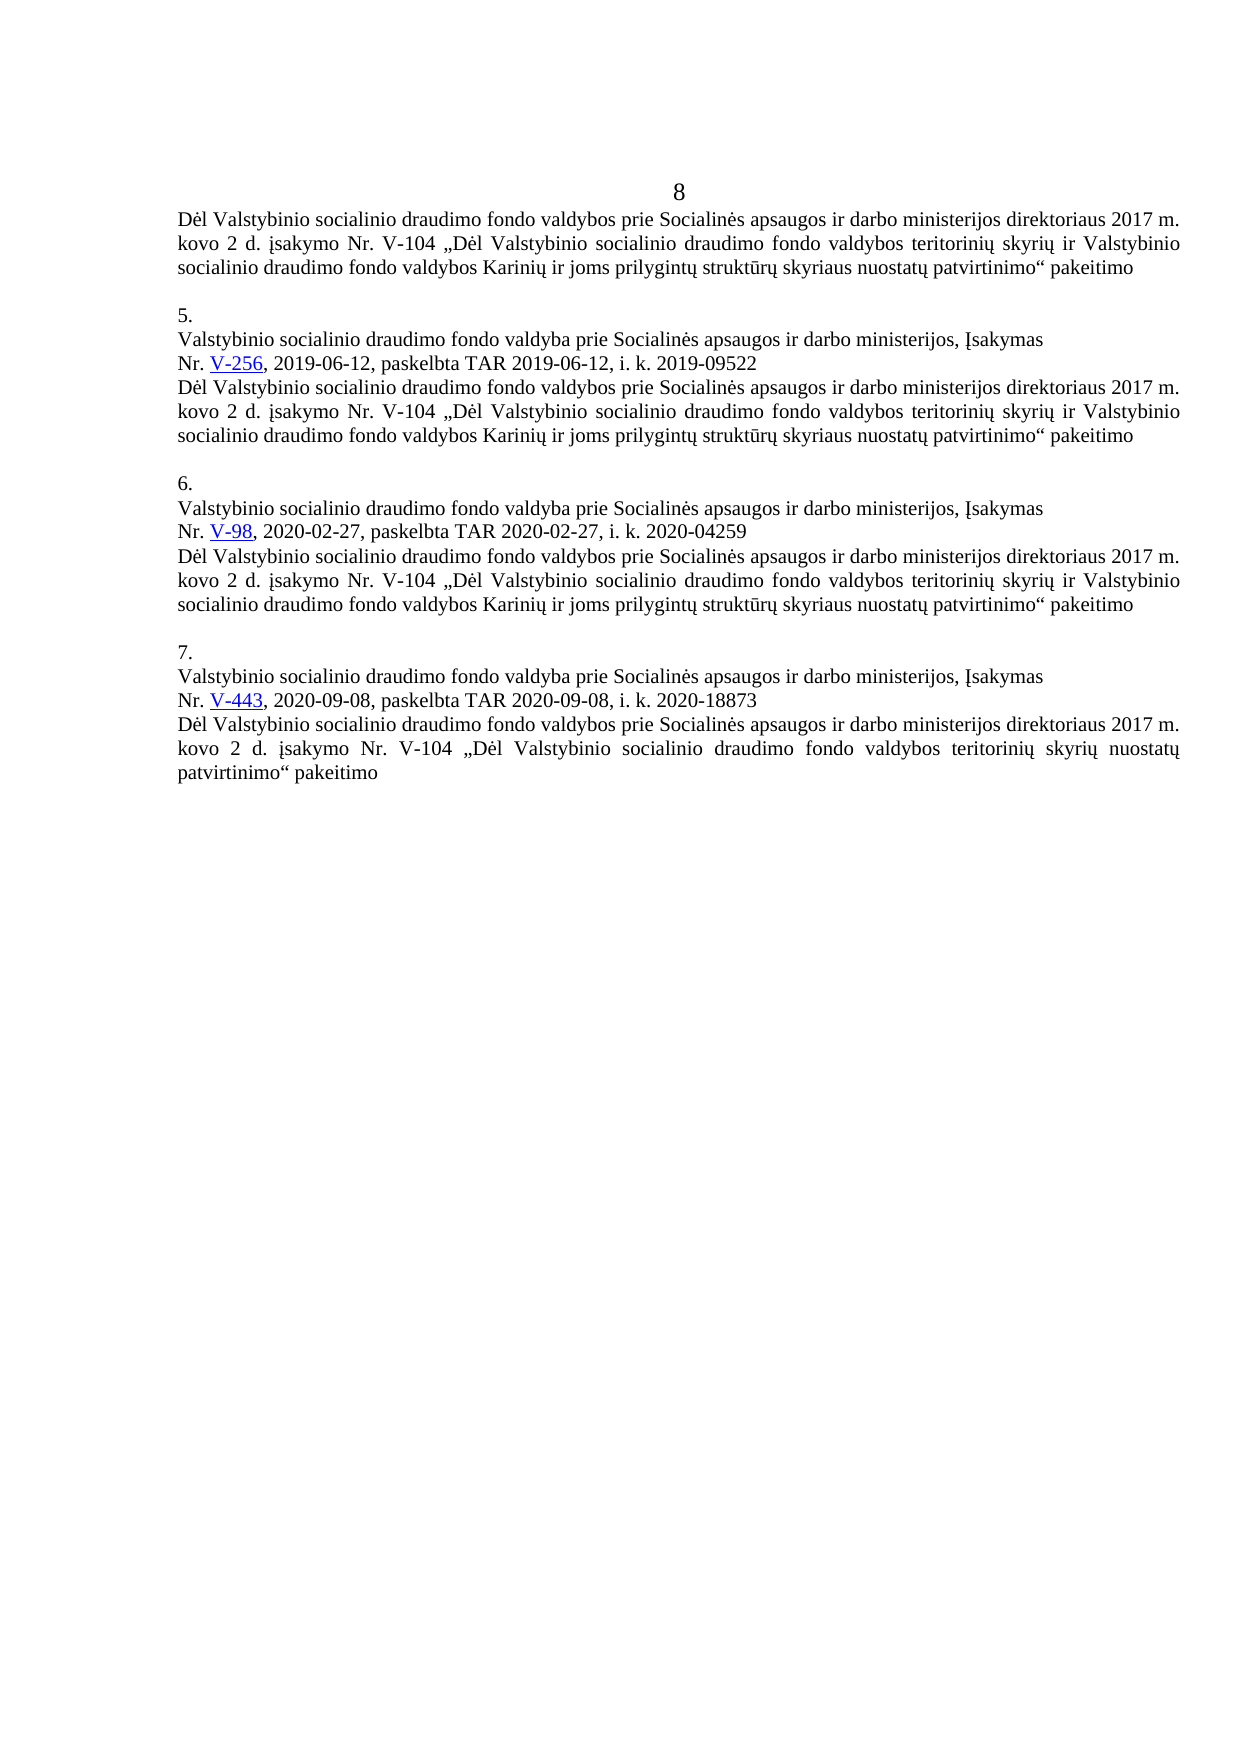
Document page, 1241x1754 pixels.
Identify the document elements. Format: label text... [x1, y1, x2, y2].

text Nr. V-256, 2019-06-12, paskelbta TAR 2019-06-12, i. k. 2019-09522 [177, 351, 1181, 375]
text Valstybinio socialinio draudimo fondo valdyba prie Socialinės apsaugos ir darbo ministerijos, Įsakymas [177, 327, 1181, 351]
text Nr. V-98, 2020-02-27, paskelbta TAR 2020-02-27, i. k. 2020-04259 [177, 519, 1181, 543]
text Dėl Valstybinio socialinio draudimo fondo valdybos prie Socialinės apsaugos ir darbo ministerijos direktoriaus 2017 m. kovo 2 d. įsakymo Nr. V-104 „Dėl Valstybinio socialinio draudimo fondo valdybos teritorinių skyrių ir Valstybinio socialinio draudimo fondo valdybos Karinių ir joms prilygintų struktūrų skyriaus nuostatų patvirtinimo“ pakeitimo [177, 543, 1181, 616]
text Nr. V-443, 2020-09-08, paskelbta TAR 2020-09-08, i. k. 2020-18873 [177, 688, 1181, 712]
text Dėl Valstybinio socialinio draudimo fondo valdybos prie Socialinės apsaugos ir darbo ministerijos direktoriaus 2017 m. kovo 2 d. įsakymo Nr. V-104 „Dėl Valstybinio socialinio draudimo fondo valdybos teritorinių skyrių ir Valstybinio socialinio draudimo fondo valdybos Karinių ir joms prilygintų struktūrų skyriaus nuostatų patvirtinimo“ pakeitimo [177, 207, 1181, 279]
text Valstybinio socialinio draudimo fondo valdyba prie Socialinės apsaugos ir darbo ministerijos, Įsakymas [177, 495, 1181, 519]
text 7. [177, 640, 1181, 664]
text Dėl Valstybinio socialinio draudimo fondo valdybos prie Socialinės apsaugos ir darbo ministerijos direktoriaus 2017 m. kovo 2 d. įsakymo Nr. V-104 „Dėl Valstybinio socialinio draudimo fondo valdybos teritorinių skyrių nuostatų patvirtinimo“ pakeitimo [177, 712, 1181, 784]
text Dėl Valstybinio socialinio draudimo fondo valdybos prie Socialinės apsaugos ir darbo ministerijos direktoriaus 2017 m. kovo 2 d. įsakymo Nr. V-104 „Dėl Valstybinio socialinio draudimo fondo valdybos teritorinių skyrių ir Valstybinio socialinio draudimo fondo valdybos Karinių ir joms prilygintų struktūrų skyriaus nuostatų patvirtinimo“ pakeitimo [177, 375, 1181, 447]
text Valstybinio socialinio draudimo fondo valdyba prie Socialinės apsaugos ir darbo ministerijos, Įsakymas [177, 664, 1181, 688]
text 6. [177, 471, 1181, 495]
text 5. [177, 303, 1181, 327]
